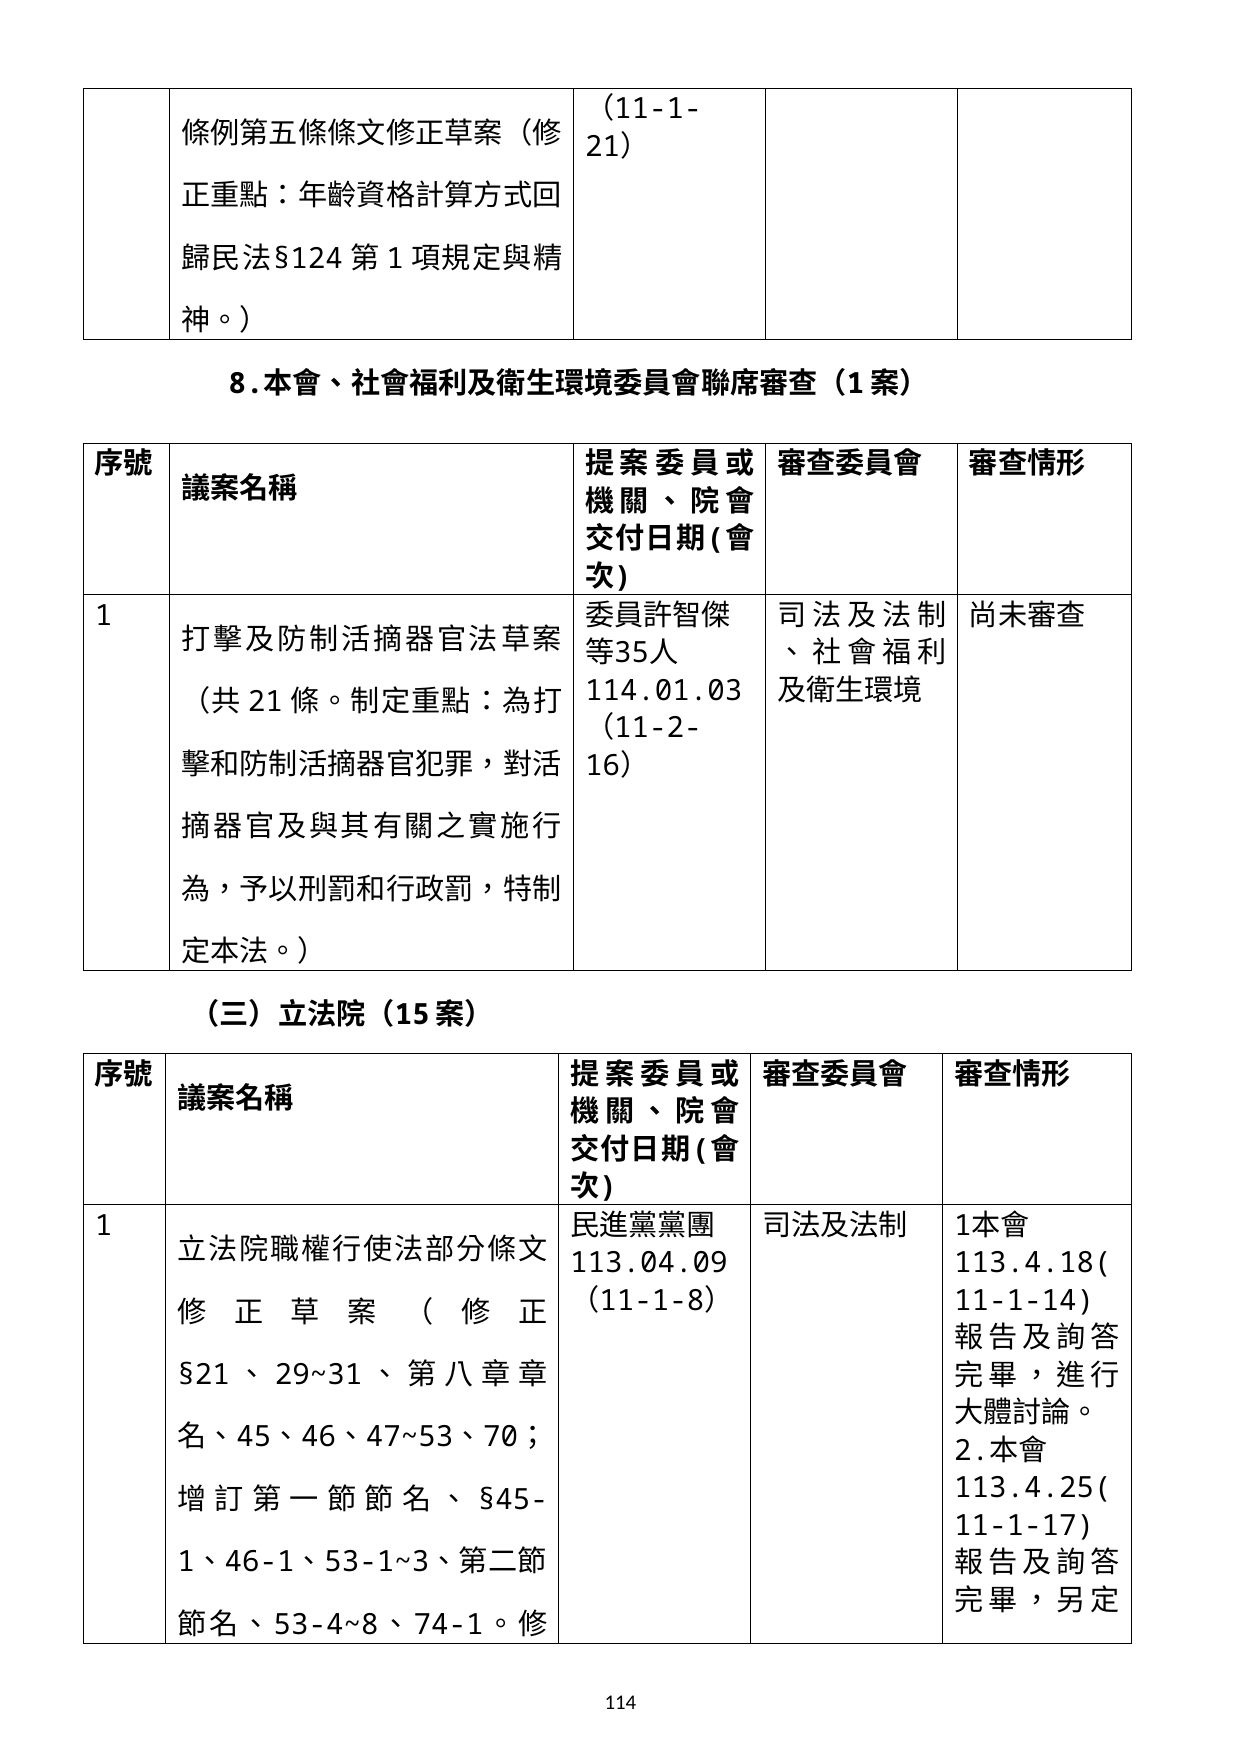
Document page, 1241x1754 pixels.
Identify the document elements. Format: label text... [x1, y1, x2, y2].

table_cell 尚未審查 [958, 595, 1131, 970]
table_cell 民進黨黨團 113.04.09 （11-1-8） [559, 1205, 750, 1643]
table_cell [766, 89, 957, 339]
table_header 審查情形 [943, 1054, 1131, 1204]
table_cell 1 [84, 1205, 165, 1643]
table_cell [958, 89, 1131, 339]
table_header 議案名稱 [166, 1054, 558, 1204]
table_cell 立法院職權行使法部分條文修正草案（修正§21、29~31、第八章章名、45、46、47~53、70；增訂第一節節名、§45-1、46-1、53-1~3、第二節節名、53-4~8、74-1。修 [166, 1205, 558, 1643]
table_cell [84, 89, 169, 339]
table_cell 1 [84, 595, 169, 970]
table_header 提案委員或機關、院會交付日期(會次) [574, 444, 765, 594]
table_cell （11-1-21） [574, 89, 765, 339]
table_cell 打擊及防制活摘器官法草案（共21條。制定重點：為打擊和防制活摘器官犯罪，對活摘器官及與其有關之實施行為，予以刑罰和行政罰，特制定本法。） [170, 595, 573, 970]
table_cell 條例第五條條文修正草案（修正重點：年齡資格計算方式回歸民法§124第1項規定與精神。） [170, 89, 573, 339]
table_header 審查委員會 [766, 444, 957, 594]
table_header 序號 [84, 444, 169, 594]
table_cell 司法及法制 [751, 1205, 942, 1643]
table_cell 委員許智傑 等35人 114.01.03 （11-2-16） [574, 595, 765, 970]
table_header 序號 [84, 1054, 165, 1204]
table_header 議案名稱 [170, 444, 573, 594]
table_header 審查情形 [958, 444, 1131, 594]
table_header 審查委員會 [751, 1054, 942, 1204]
subtitle 8.本會、社會福利及衛生環境委員會聯席審查（1案） [75, 359, 1165, 402]
subtitle （三）立法院（15案） [75, 991, 1165, 1033]
table_cell 1本會 113.4.18(11-1-14)報告及詢答完畢，進行大體討論。 2.本會 113.4.25(11-1-17)報告及詢答完畢，另定 [943, 1205, 1131, 1643]
table_header 提案委員或機關、院會交付日期(會次) [559, 1054, 750, 1204]
table_cell 司法及法制、社會福利及衛生環境 [766, 595, 957, 970]
